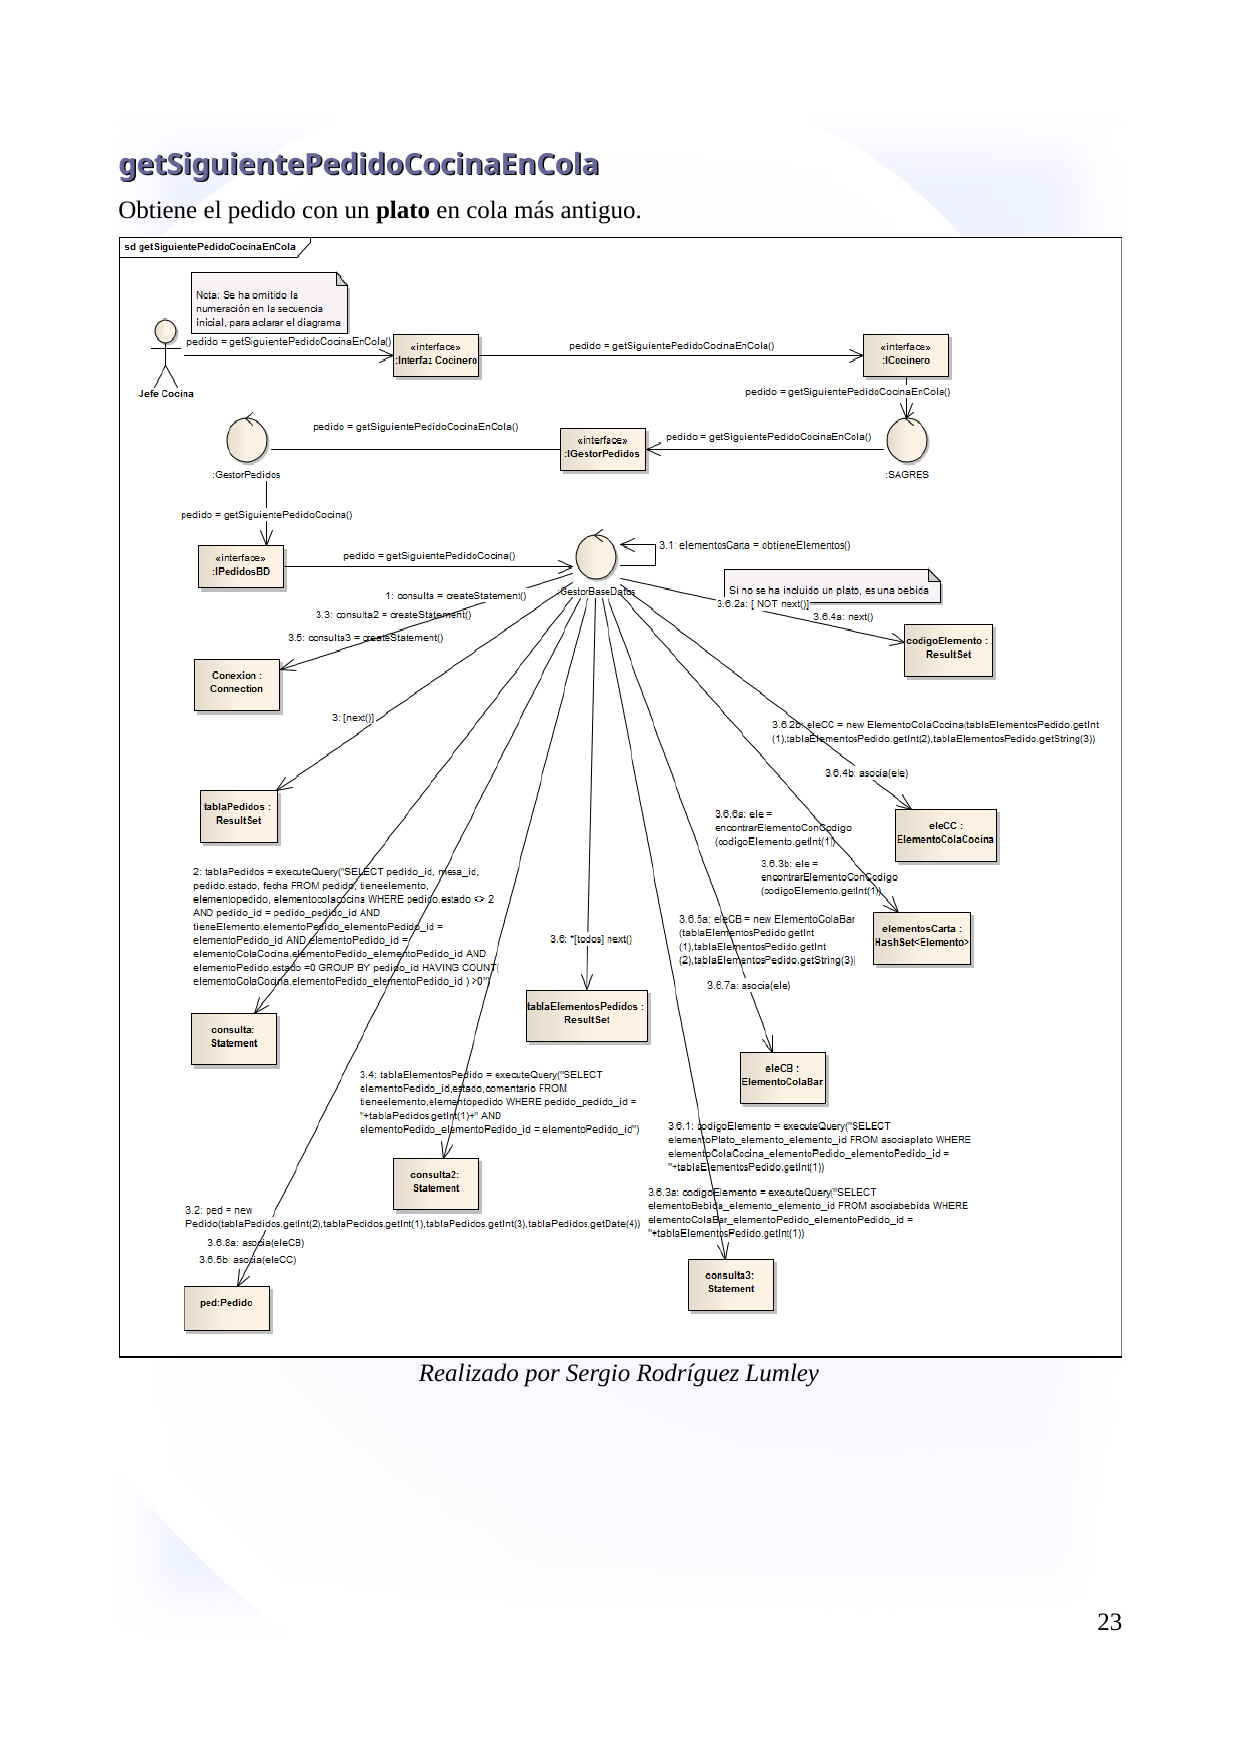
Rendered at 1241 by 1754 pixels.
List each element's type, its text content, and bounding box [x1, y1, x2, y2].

picture [118, 118, 1122, 143]
text Obtiene el pedido con un plato en cola más antiguo. [118, 195, 1122, 224]
picture [118, 224, 1122, 1358]
picture [118, 183, 1122, 195]
picture [118, 1386, 1122, 1636]
subtitle getSiguientePedidoCocinaEnCola [118, 143, 1122, 183]
text Realizado por Sergio Rodríguez Lumley [118, 1358, 1122, 1386]
